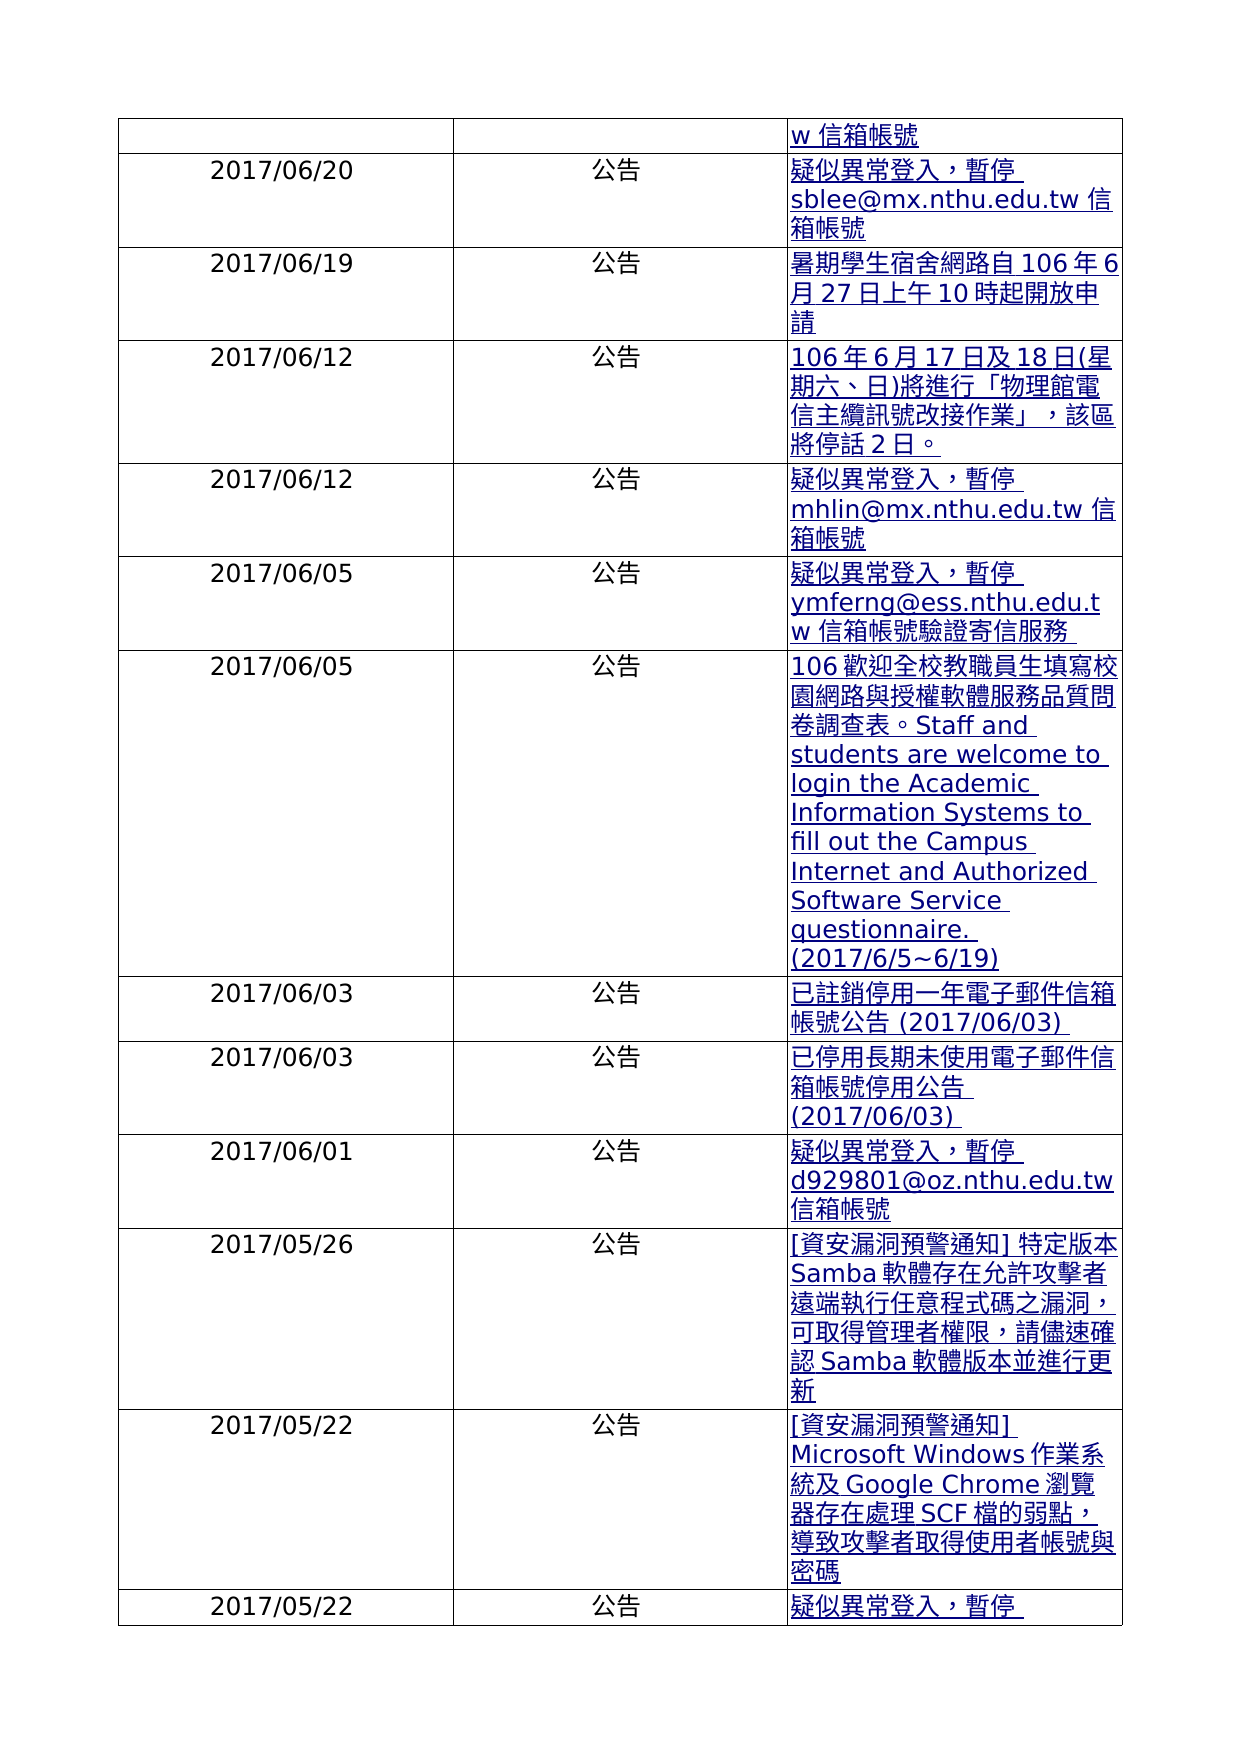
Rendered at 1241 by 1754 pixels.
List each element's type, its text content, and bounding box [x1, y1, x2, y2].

table_cell 公告 [454, 1042, 787, 1134]
table_cell 疑似異常登入，暫停 mhlin@mx.nthu.edu.tw 信箱帳號 [788, 464, 1122, 556]
table_cell 公告 [454, 341, 787, 463]
table_cell 2017/06/20 [119, 154, 453, 247]
table_cell 疑似異常登入，暫停 sblee@mx.nthu.edu.tw 信箱帳號 [788, 154, 1122, 247]
table_cell 2017/06/03 [119, 1042, 453, 1134]
table_cell 公告 [454, 1229, 787, 1408]
table_cell [資安漏洞預警通知] 特定版本Samba軟體存在允許攻擊者遠端執行任意程式碼之漏洞，可取得管理者權限，請儘速確認Samba軟體版本並進行更新 [788, 1229, 1122, 1408]
table_cell 已停用長期未使用電子郵件信箱帳號停用公告 (2017/06/03) [788, 1042, 1122, 1134]
table_cell 暑期學生宿舍網路自106年6月27日上午10時起開放申請 [788, 248, 1122, 340]
table_cell 公告 [454, 1135, 787, 1227]
table_cell 公告 [454, 1590, 787, 1624]
table_cell 已註銷停用一年電子郵件信箱帳號公告 (2017/06/03) [788, 977, 1122, 1041]
table_cell 2017/05/26 [119, 1229, 453, 1408]
table_cell 公告 [454, 1410, 787, 1589]
table_cell 2017/06/12 [119, 464, 453, 556]
table_cell 公告 [454, 464, 787, 556]
table_cell 公告 [454, 248, 787, 340]
table_cell 2017/06/03 [119, 977, 453, 1041]
table_cell 疑似異常登入，暫停 ymferng@ess.nthu.edu.tw 信箱帳號驗證寄信服務 [788, 557, 1122, 649]
table_cell 106年6月17日及18日(星期六、日)將進行「物理館電信主纜訊號改接作業」，該區將停話2日。 [788, 341, 1122, 463]
table_cell 公告 [454, 977, 787, 1041]
table_cell [資安漏洞預警通知] Microsoft Windows作業系統及Google Chrome瀏覽器存在處理SCF檔的弱點，導致攻擊者取得使用者帳號與密碼 [788, 1410, 1122, 1589]
table_cell 公告 [454, 557, 787, 649]
table_cell 疑似異常登入，暫停 [788, 1590, 1122, 1624]
table_cell 106歡迎全校教職員生填寫校園網路與授權軟體服務品質問卷調查表。Staff and students are welcome to login the Academic Information Systems to fill out the Campus Internet and Authorized Software Service questionnaire. (2017/6/5~6/19) [788, 651, 1122, 976]
table_cell 2017/06/01 [119, 1135, 453, 1227]
table_cell 公告 [454, 651, 787, 976]
table_cell [119, 119, 453, 153]
table_cell 2017/06/19 [119, 248, 453, 340]
table_cell w 信箱帳號 [788, 119, 1122, 153]
table_cell 2017/06/05 [119, 651, 453, 976]
table_cell 疑似異常登入，暫停 d929801@oz.nthu.edu.tw 信箱帳號 [788, 1135, 1122, 1227]
table_cell 2017/05/22 [119, 1410, 453, 1589]
table_cell 2017/05/22 [119, 1590, 453, 1624]
table_cell 公告 [454, 154, 787, 247]
table_cell 2017/06/05 [119, 557, 453, 649]
table_cell 2017/06/12 [119, 341, 453, 463]
table_cell [454, 119, 787, 153]
